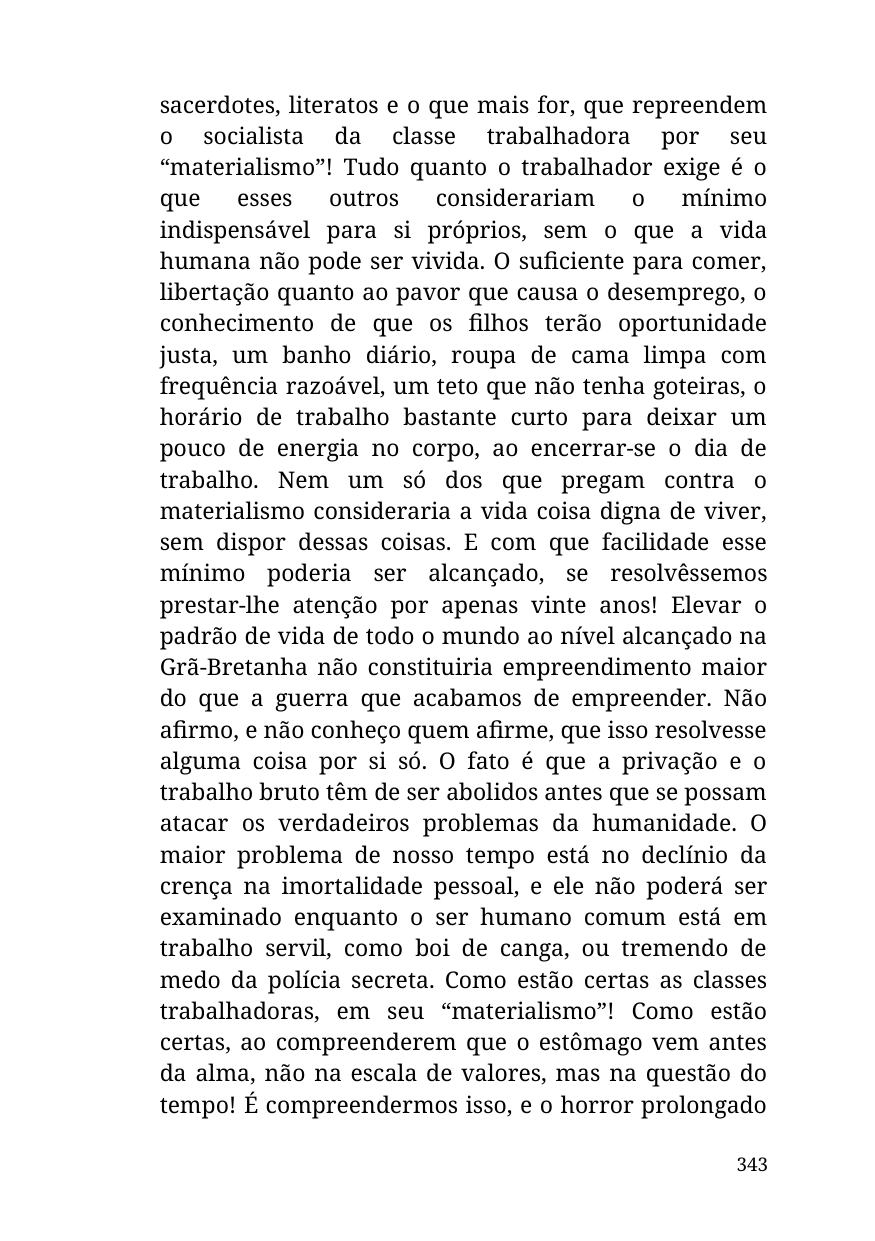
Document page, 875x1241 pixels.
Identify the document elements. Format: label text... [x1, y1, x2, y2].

text sacerdotes, literatos e o que mais for, que repreendem o socialista da classe trabalhadora por seu “materialismo”! Tudo quanto o trabalhador exige é o que esses outros considerariam o mínimo indispensável para si próprios, sem o que a vida humana não pode ser vivida. O suficiente para comer, libertação quanto ao pavor que causa o desemprego, o conhecimento de que os filhos terão oportunidade justa, um banho diário, roupa de cama limpa com frequência razoável, um teto que não tenha goteiras, o horário de trabalho bastante curto para deixar um pouco de energia no corpo, ao encerrar-se o dia de trabalho. Nem um só dos que pregam contra o materialismo consideraria a vida coisa digna de viver, sem dispor dessas coisas. E com que facilidade esse mínimo poderia ser alcançado, se resolvêssemos prestar-lhe atenção por apenas vinte anos! Elevar o padrão de vida de todo o mundo ao nível alcançado na Grã-Bretanha não constituiria empreendimento maior do que a guerra que acabamos de empreender. Não afirmo, e não conheço quem afirme, que isso resolvesse alguma coisa por si só. O fato é que a privação e o trabalho bruto têm de ser abolidos antes que se possam atacar os verdadeiros problemas da humanidade. O maior problema de nosso tempo está no declínio da crença na imortalidade pessoal, e ele não poderá ser examinado enquanto o ser humano comum está em trabalho servil, como boi de canga, ou tremendo de medo da polícia secreta. Como estão certas as classes trabalhadoras, em seu “materialismo”! Como estão certas, ao compreenderem que o estômago vem antes da alma, não na escala de valores, mas na questão do tempo! É compreendermos isso, e o horror prolongado [159, 88, 768, 1120]
